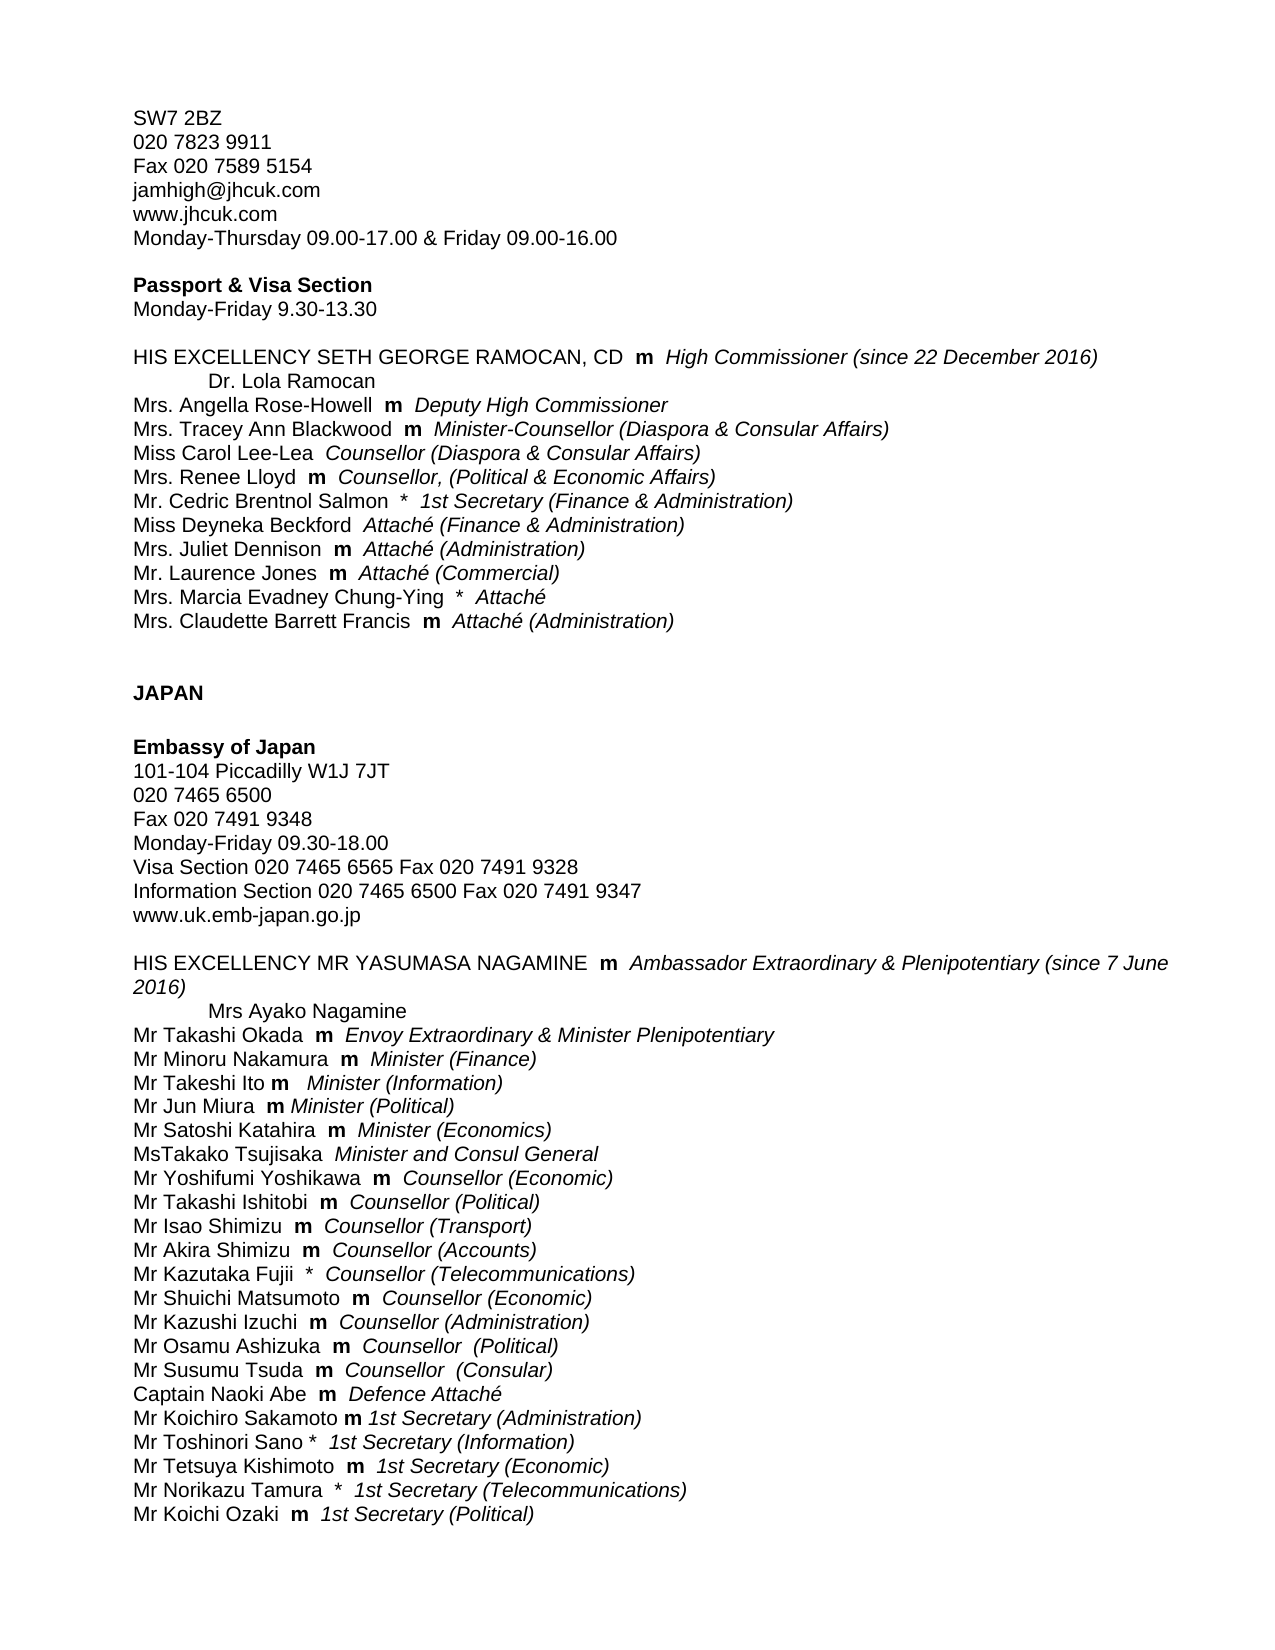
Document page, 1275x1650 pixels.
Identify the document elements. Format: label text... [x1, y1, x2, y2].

text Mrs. Angella Rose-Howell m Deputy High Commissioner [133, 393, 1181, 417]
text Captain Naoki Abe m Defence Attaché [133, 1382, 1181, 1406]
text 020 7465 6500 [133, 783, 1181, 807]
text Mr Toshinori Sano * 1st Secretary (Information) [133, 1430, 1181, 1454]
text Information Section 020 7465 6500 Fax 020 7491 9347 [133, 879, 1181, 903]
text Mrs. Juliet Dennison m Attaché (Administration) [133, 537, 1181, 561]
text Dr. Lola Ramocan [133, 369, 1181, 393]
text Mr Minoru Nakamura m Minister (Finance) [133, 1046, 1181, 1070]
text Mr Koichiro Sakamoto m 1st Secretary (Administration) [133, 1406, 1181, 1430]
text Mr Kazushi Izuchi m Counsellor (Administration) [133, 1310, 1181, 1334]
text www.uk.emb-japan.go.jp [133, 903, 1181, 927]
text Mr Takashi Okada m Envoy Extraordinary & Minister Plenipotentiary [133, 1022, 1181, 1046]
text Mr Kazutaka Fujii * Counsellor (Telecommunications) [133, 1262, 1181, 1286]
text 020 7823 9911 [133, 129, 1181, 153]
text Mr Takashi Ishitobi m Counsellor (Political) [133, 1190, 1181, 1214]
text Miss Deyneka Beckford Attaché (Finance & Administration) [133, 513, 1181, 537]
text Mr Jun Miura m Minister (Political) [133, 1094, 1181, 1118]
text Miss Carol Lee-Lea Counsellor (Diaspora & Consular Affairs) [133, 441, 1181, 465]
text Mr Isao Shimizu m Counsellor (Transport) [133, 1214, 1181, 1238]
text Embassy of Japan [133, 735, 1181, 759]
text HIS EXCELLENCY MR YASUMASA NAGAMINE m Ambassador Extraordinary & Plenipotentiary (since 7 June 2016) [133, 951, 1181, 998]
text Mr Osamu Ashizuka m Counsellor (Political) [133, 1334, 1181, 1358]
text www.jhcuk.com [133, 201, 1181, 225]
text Mr Norikazu Tamura * 1st Secretary (Telecommunications) [133, 1478, 1181, 1502]
text MsTakako Tsujisaka Minister and Consul General [133, 1142, 1181, 1166]
text Fax 020 7491 9348 [133, 807, 1181, 831]
text Mr Shuichi Matsumoto m Counsellor (Economic) [133, 1286, 1181, 1310]
text Mr Takeshi Ito m Minister (Information) [133, 1070, 1181, 1094]
text JAPAN [133, 681, 1181, 704]
text 101-104 Piccadilly W1J 7JT [133, 759, 1181, 783]
subtitle Passport & Visa Section [133, 273, 1181, 297]
text Mrs. Claudette Barrett Francis m Attaché (Administration) [133, 609, 1181, 633]
text SW7 2BZ [133, 106, 1181, 129]
text Mr. Laurence Jones m Attaché (Commercial) [133, 561, 1181, 585]
text Fax 020 7589 5154 [133, 153, 1181, 177]
text Mr Susumu Tsuda m Counsellor (Consular) [133, 1358, 1181, 1382]
text Mr Satoshi Katahira m Minister (Economics) [133, 1118, 1181, 1142]
text Mr Tetsuya Kishimoto m 1st Secretary (Economic) [133, 1454, 1181, 1478]
text Mrs. Marcia Evadney Chung-Ying * Attaché [133, 585, 1181, 609]
text Monday-Friday 9.30-13.30 [133, 297, 1181, 321]
text Mrs. Renee Lloyd m Counsellor, (Political & Economic Affairs) [133, 465, 1181, 489]
text Mrs. Tracey Ann Blackwood m Minister-Counsellor (Diaspora & Consular Affairs) [133, 417, 1181, 441]
text Monday-Friday 09.30-18.00 [133, 831, 1181, 855]
text jamhigh@jhcuk.com [133, 177, 1181, 201]
text Mr. Cedric Brentnol Salmon * 1st Secretary (Finance & Administration) [133, 489, 1181, 513]
text HIS EXCELLENCY SETH GEORGE RAMOCAN, CD m High Commissioner (since 22 December 2016) [133, 345, 1181, 369]
text Mr Akira Shimizu m Counsellor (Accounts) [133, 1238, 1181, 1262]
text Mr Yoshifumi Yoshikawa m Counsellor (Economic) [133, 1166, 1181, 1190]
text Mrs Ayako Nagamine [133, 998, 1181, 1022]
text Visa Section 020 7465 6565 Fax 020 7491 9328 [133, 855, 1181, 879]
text Monday-Thursday 09.00-17.00 & Friday 09.00-16.00 [133, 225, 1181, 249]
text Mr Koichi Ozaki m 1st Secretary (Political) [133, 1502, 1181, 1526]
